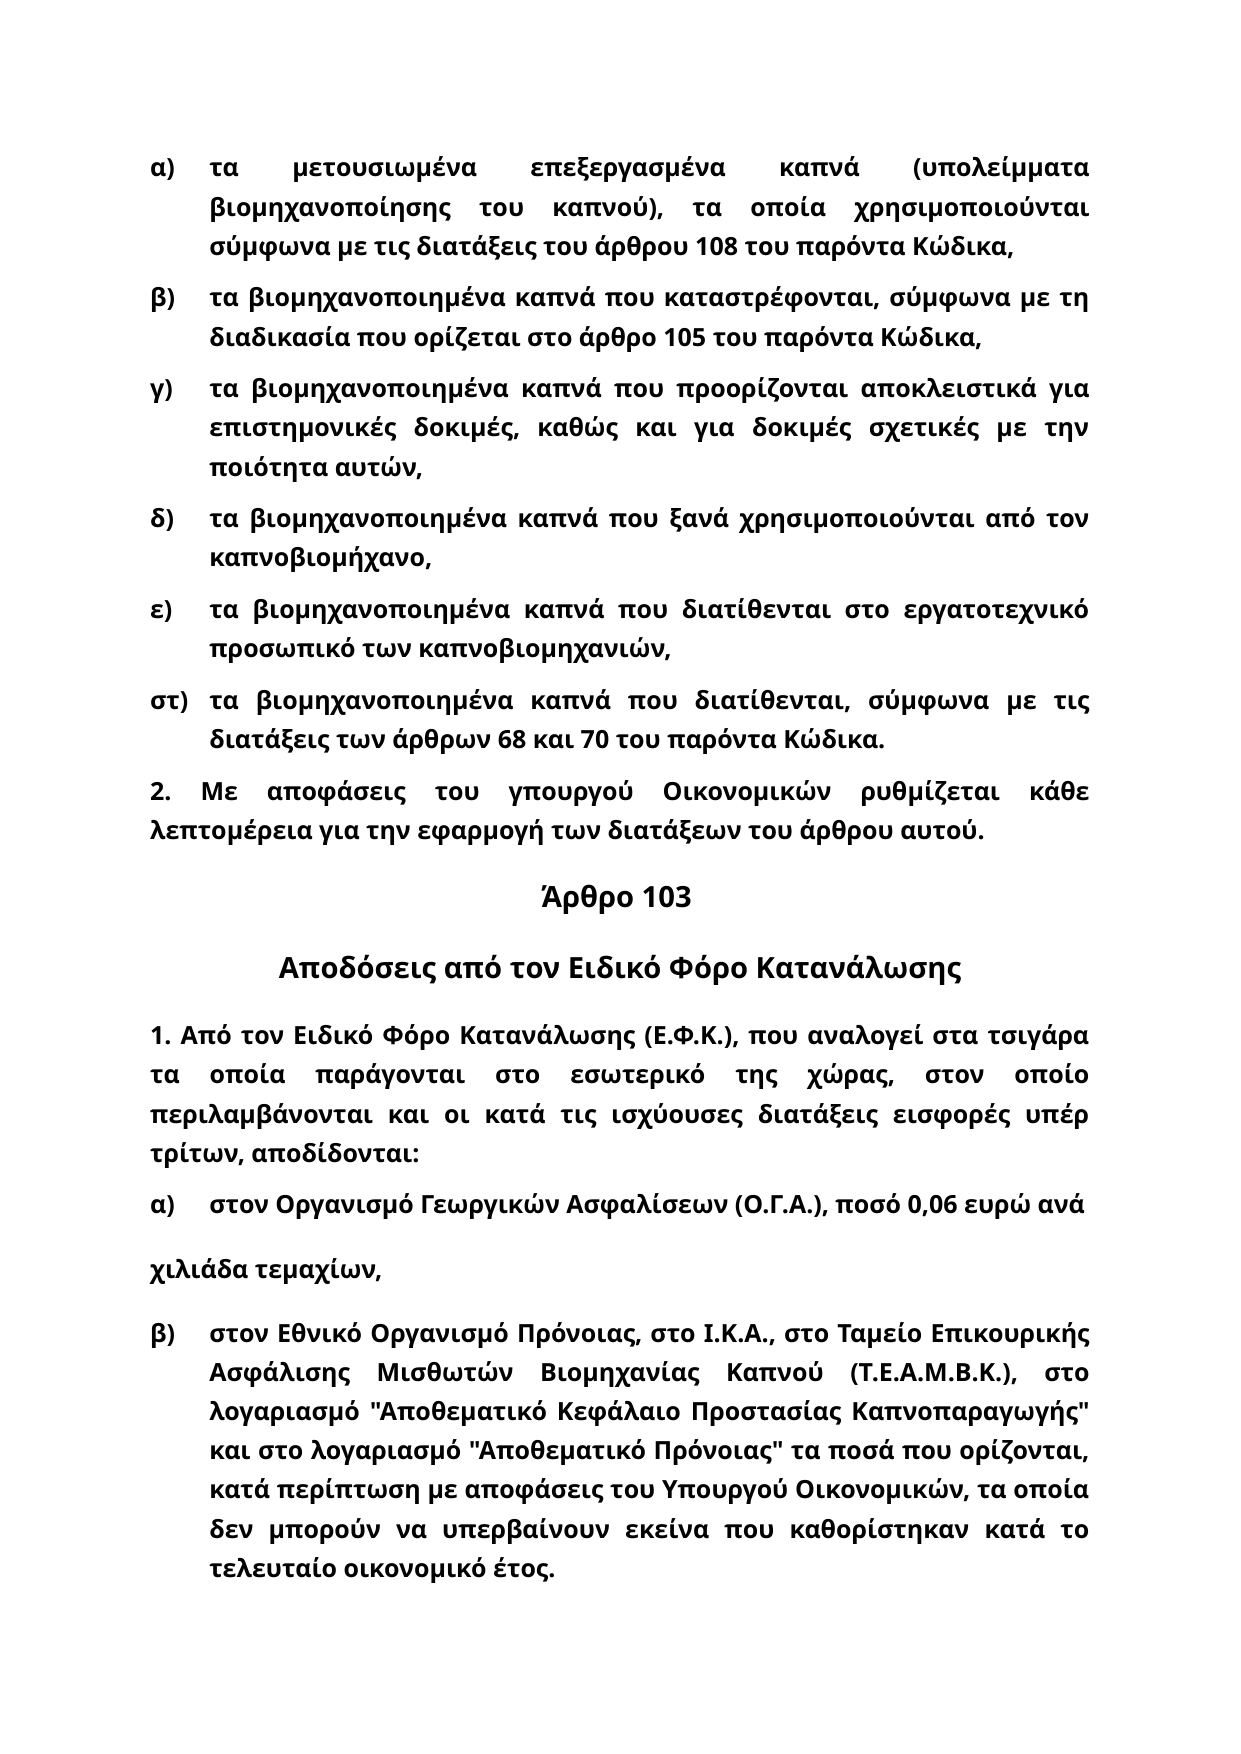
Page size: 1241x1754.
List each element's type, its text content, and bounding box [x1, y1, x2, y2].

list β) τα βιομηχανοποιημένα καπνά που καταστρέφονται, σύμφωνα με τη διαδικασία που ορίζεται στο άρθρο 105 του παρόντα Κώδικα, [150, 280, 1090, 353]
subtitle Άρθρο 103 [150, 877, 1090, 916]
list α) στον Οργανισμό Γεωργικών Ασφαλίσεων (Ο.Γ.Α.), ποσό 0,06 ευρώ ανά [150, 1187, 1090, 1221]
text χιλιάδα τεμαχίων, [150, 1251, 1090, 1285]
list β) στον Εθνικό Οργανισμό Πρόνοιας, στο Ι.Κ.Α., στο Ταμείο Επικουρικής Ασφάλισης Μισθωτών Βιομηχανίας Καπνού (Τ.Ε.Α.Μ.Β.Κ.), στο λογαριασμό "Αποθεματικό Κεφάλαιο Προστασίας Καπνοπαραγωγής" και στο λογαριασμό "Αποθεματικό Πρόνοιας" τα ποσά που ορίζονται, κατά περίπτωση με αποφάσεις του Υπουργού Οικονομικών, τα οποία δεν μπορούν να υπερβαίνουν εκείνα που καθορίστηκαν κατά το τελευταίο οικονομικό έτος. [150, 1315, 1090, 1584]
list στ) τα βιομηχανοποιημένα καπνά που διατίθενται, σύμφωνα με τις διατάξεις των άρθρων 68 και 70 του παρόντα Κώδικα. [150, 682, 1090, 756]
subtitle Αποδόσεις από τον Ειδικό Φόρο Κατανάλωσης [150, 947, 1090, 987]
text 2. Με αποφάσεις του γπουργού Οικονομικών ρυθμίζεται κάθε λεπτομέρεια για την εφαρμογή των διατάξεων του άρθρου αυτού. [150, 773, 1090, 847]
list γ) τα βιομηχανοποιημένα καπνά που προορίζονται αποκλειστικά για επιστημονικές δοκιμές, καθώς και για δοκιμές σχετικές με την ποιότητα αυτών, [150, 371, 1090, 483]
list ε) τα βιομηχανοποιημένα καπνά που διατίθενται στο εργατοτεχνικό προσωπικό των καπνοβιομηχανιών, [150, 592, 1090, 665]
list α) τα μετουσιωμένα επεξεργασμένα καπνά (υπολείμματα βιομηχανοποίησης του καπνού), τα οποία χρησιμοποιούνται σύμφωνα με τις διατάξεις του άρθρου 108 του παρόντα Κώδικα, [150, 150, 1090, 262]
text 1. Από τον Ειδικό Φόρο Κατανάλωσης (Ε.Φ.Κ.), που αναλογεί στα τσιγάρα τα οποία παράγονται στο εσωτερικό της χώρας, στον οποίο περιλαμβάνονται και οι κατά τις ισχύουσες διατάξεις εισφορές υπέρ τρίτων, αποδίδονται: [150, 1018, 1090, 1169]
list δ) τα βιομηχανοποιημένα καπνά που ξανά χρησιμοποιούνται από τον καπνοβιομήχανο, [150, 501, 1090, 574]
